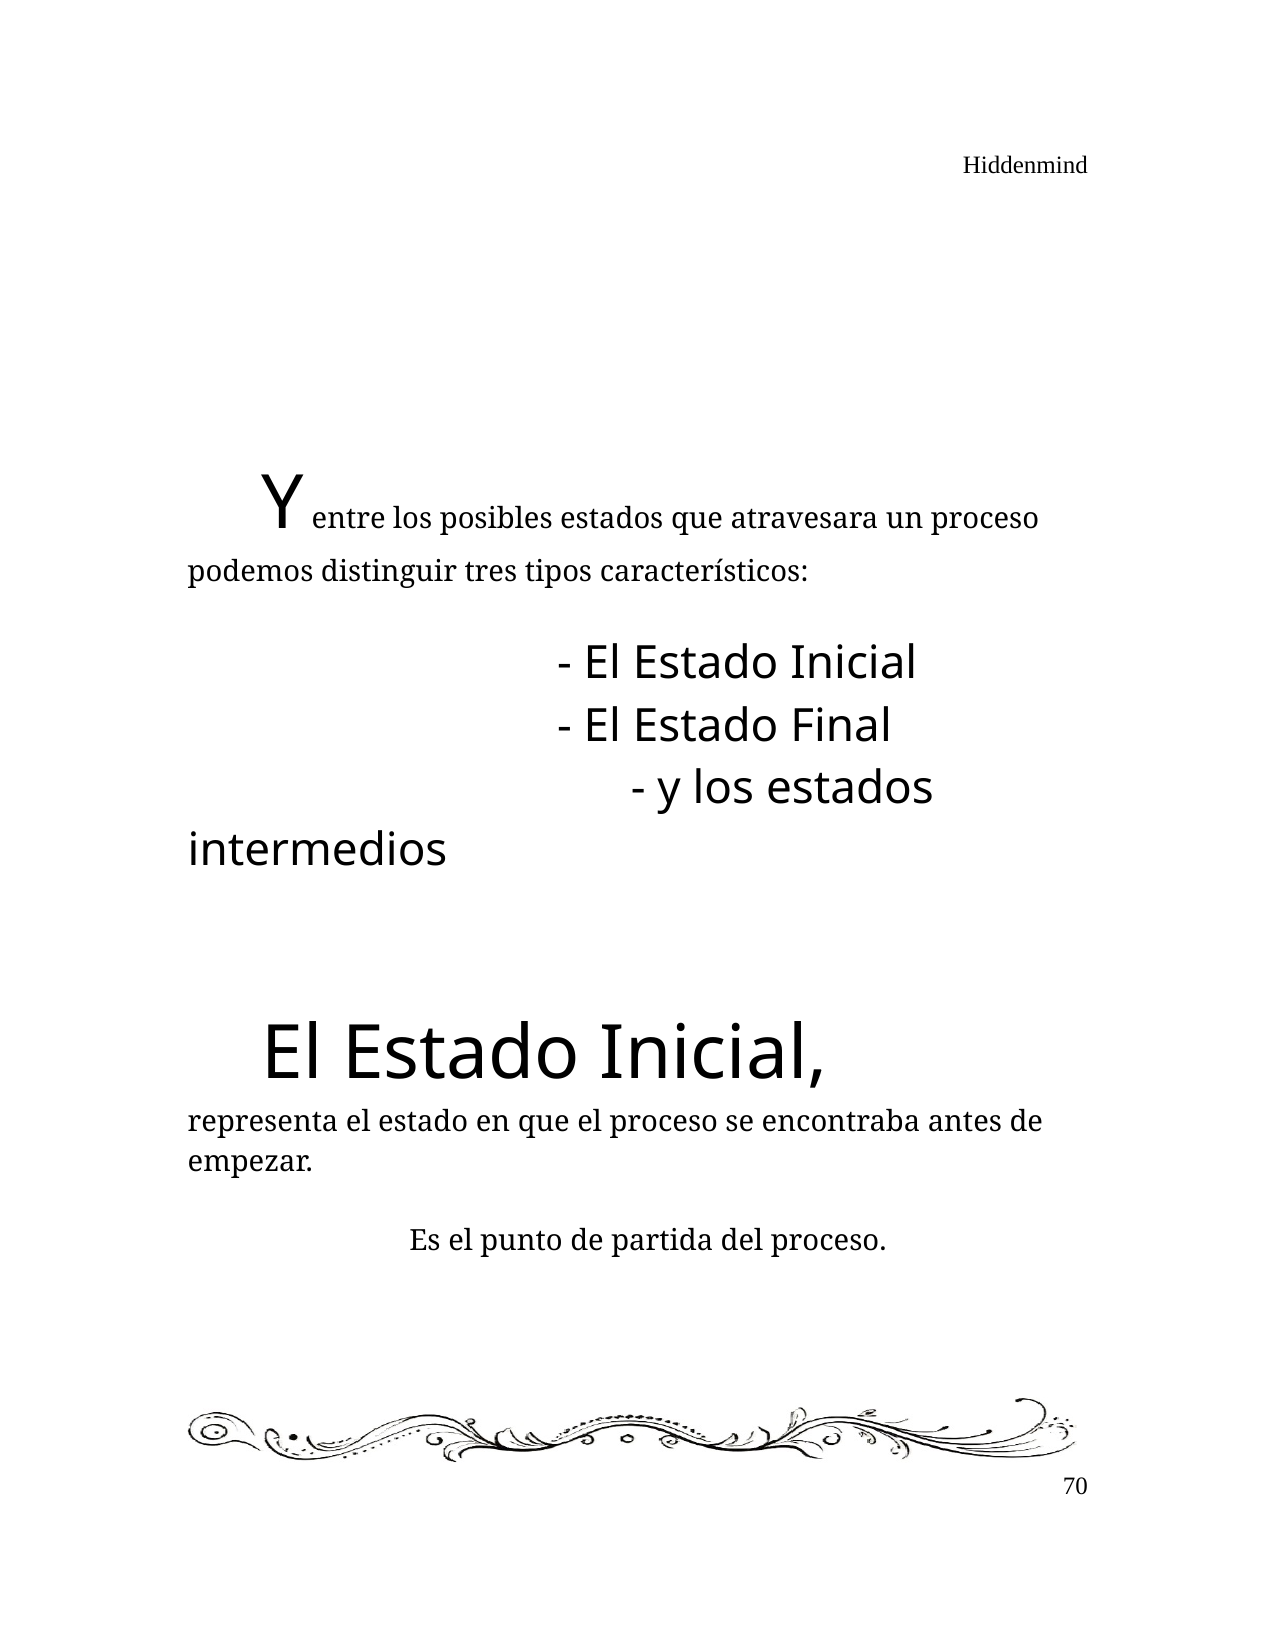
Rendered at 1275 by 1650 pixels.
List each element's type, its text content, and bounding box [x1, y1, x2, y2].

text El Estado Inicial, [187, 998, 1087, 1101]
text podemos distinguir tres tipos característicos: [187, 550, 1087, 590]
text Y entre los posibles estados que atravesara un proceso [187, 448, 1087, 550]
text - El Estado Final [187, 692, 1087, 754]
text - El Estado Inicial [187, 630, 1087, 692]
text representa el estado en que el proceso se encontraba antes de empezar. [187, 1101, 1087, 1180]
text - y los estados intermedios [187, 754, 1087, 879]
picture [187, 1397, 1077, 1463]
text Es el punto de partida del proceso. [187, 1219, 1087, 1259]
